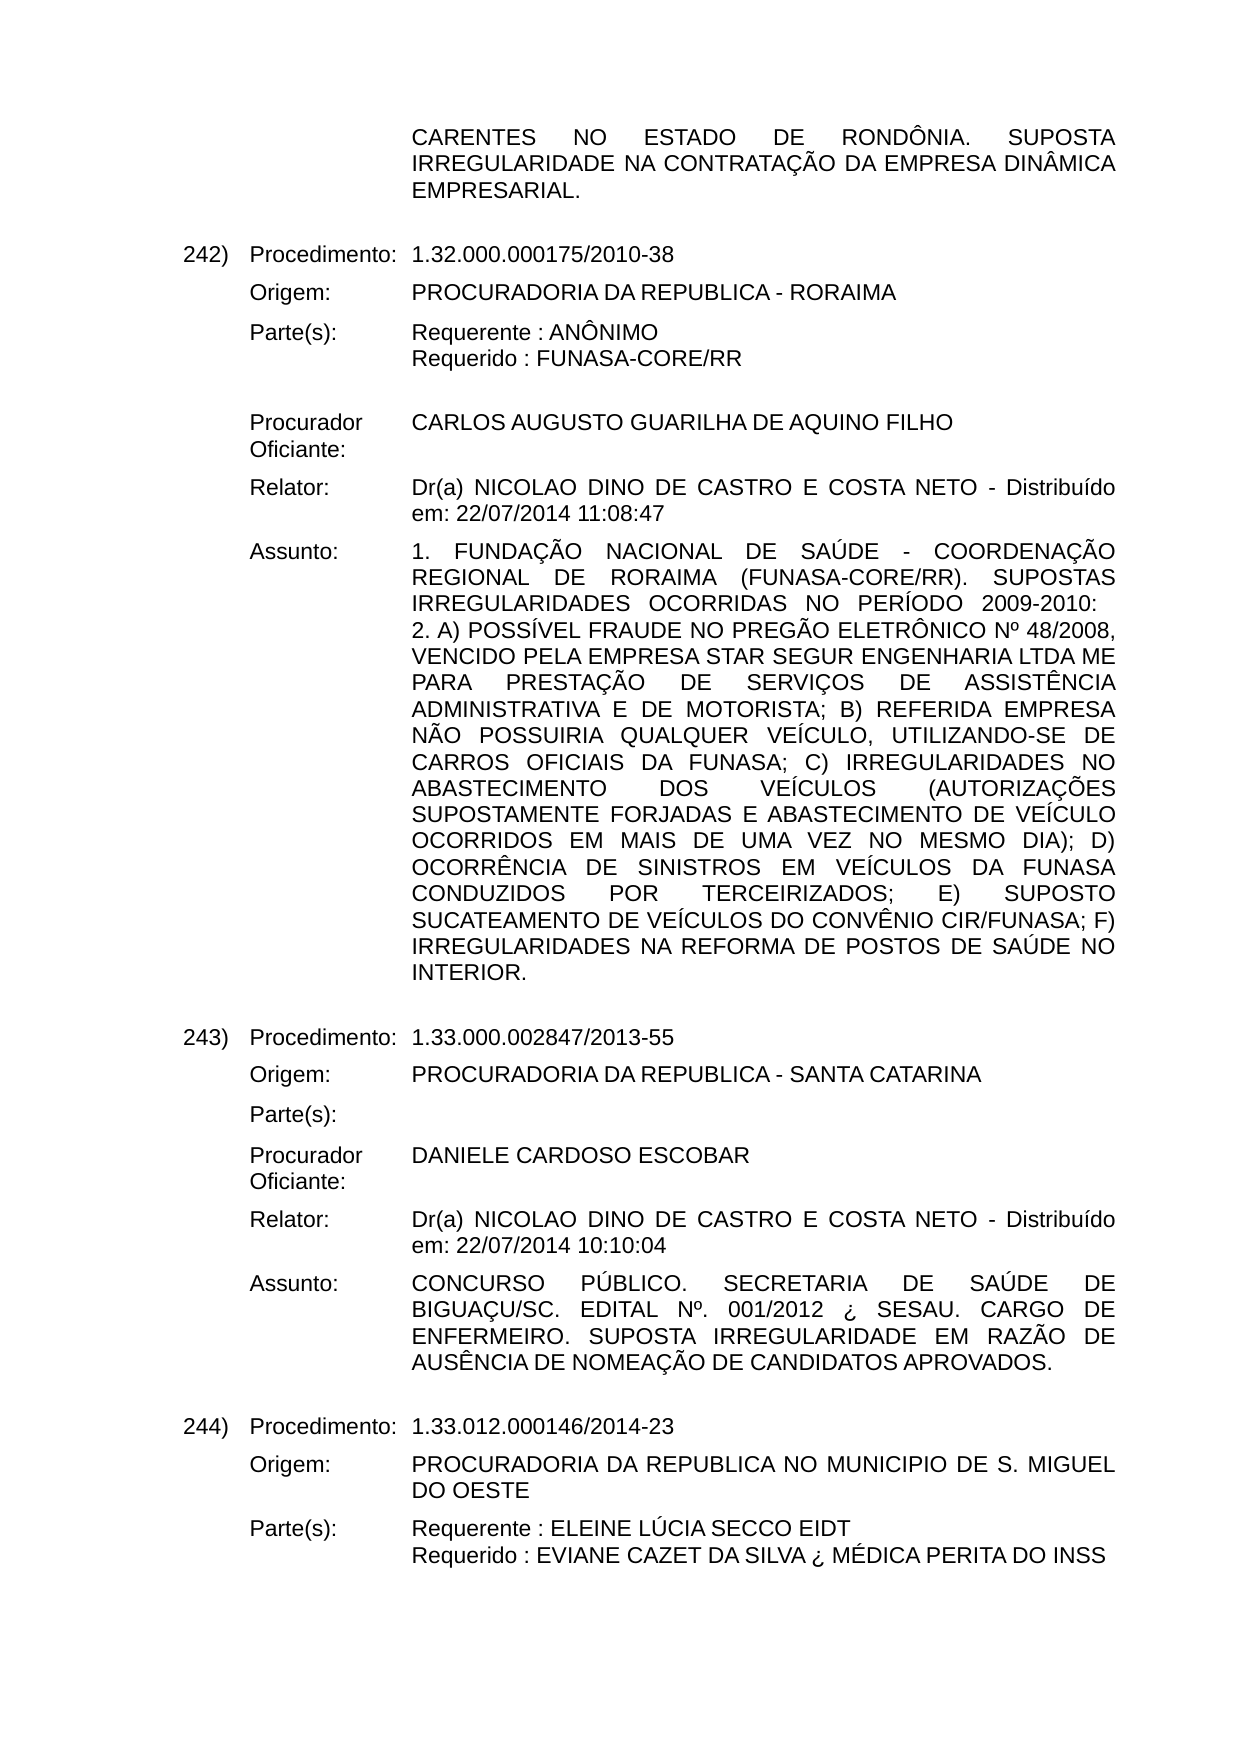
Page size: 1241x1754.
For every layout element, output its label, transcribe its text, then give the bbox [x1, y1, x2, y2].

table_cell [177, 1096, 244, 1136]
table_cell Requerente : ANÔNIMO Requerido : FUNASA-CORE/RR [406, 313, 1122, 403]
table_header 244) [177, 1408, 244, 1445]
table_header 242) [177, 235, 244, 273]
table_header 1.32.000.000175/2010-38 [406, 235, 1122, 273]
table_cell Relator: [244, 468, 406, 532]
table_cell [177, 1200, 244, 1264]
table_cell PROCURADORIA DA REPUBLICA NO MUNICIPIO DE S. MIGUEL DO OESTE [406, 1445, 1122, 1509]
table_cell [177, 404, 244, 468]
table_cell Parte(s): [244, 313, 406, 403]
table_cell [177, 1510, 244, 1600]
table_header Procedimento: [244, 1408, 406, 1445]
table_header 1.33.012.000146/2014-23 [406, 1408, 1122, 1445]
table_cell [177, 468, 244, 532]
table_header 1.33.000.002847/2013-55 [406, 1018, 1122, 1056]
table_cell [406, 1096, 1122, 1136]
table_cell [177, 273, 244, 313]
table_cell [177, 1264, 244, 1381]
table_cell Parte(s): [244, 1096, 406, 1136]
table_cell CONCURSO PÚBLICO. SECRETARIA DE SAÚDE DE BIGUAÇU/SC. EDITAL Nº. 001/2012 ¿ SESAU. CARGO DE ENFERMEIRO. SUPOSTA IRREGULARIDADE EM RAZÃO DE AUSÊNCIA DE NOMEAÇÃO DE CANDIDATOS APROVADOS. [406, 1264, 1122, 1381]
table_cell Assunto: [244, 1264, 406, 1381]
table_cell Relator: [244, 1200, 406, 1264]
table_cell [244, 118, 406, 209]
table_cell Parte(s): [244, 1510, 406, 1600]
table_header 243) [177, 1018, 244, 1056]
table_cell Origem: [244, 1445, 406, 1509]
table_cell CARENTES NO ESTADO DE RONDÔNIA. SUPOSTA IRREGULARIDADE NA CONTRATAÇÃO DA EMPRESA DINÂMICA EMPRESARIAL. [406, 118, 1122, 209]
table_cell Assunto: [244, 532, 406, 991]
table_cell Procurador Oficiante: [244, 404, 406, 468]
table_cell [177, 1056, 244, 1096]
table_cell CARLOS AUGUSTO GUARILHA DE AQUINO FILHO [406, 404, 1122, 468]
table_cell Origem: [244, 1056, 406, 1096]
table_cell PROCURADORIA DA REPUBLICA - SANTA CATARINA [406, 1056, 1122, 1096]
table_cell Dr(a) NICOLAO DINO DE CASTRO E COSTA NETO - Distribuído em: 22/07/2014 10:10:04 [406, 1200, 1122, 1264]
table_cell [177, 313, 244, 403]
table_cell [177, 532, 244, 991]
table_cell [177, 1136, 244, 1200]
table_cell DANIELE CARDOSO ESCOBAR [406, 1136, 1122, 1200]
table_cell 1. FUNDAÇÃO NACIONAL DE SAÚDE - COORDENAÇÃO REGIONAL DE RORAIMA (FUNASA-CORE/RR). SUPOSTAS IRREGULARIDADES OCORRIDAS NO PERÍODO 2009-2010: 2. A) POSSÍVEL FRAUDE NO PREGÃO ELETRÔNICO Nº 48/2008, VENCIDO PELA EMPRESA STAR SEGUR ENGENHARIA LTDA ME PARA PRESTAÇÃO DE SERVIÇOS DE ASSISTÊNCIA ADMINISTRATIVA E DE MOTORISTA; B) REFERIDA EMPRESA NÃO POSSUIRIA QUALQUER VEÍCULO, UTILIZANDO-SE DE CARROS OFICIAIS DA FUNASA; C) IRREGULARIDADES NO ABASTECIMENTO DOS VEÍCULOS (AUTORIZAÇÕES SUPOSTAMENTE FORJADAS E ABASTECIMENTO DE VEÍCULO OCORRIDOS EM MAIS DE UMA VEZ NO MESMO DIA); D) OCORRÊNCIA DE SINISTROS EM VEÍCULOS DA FUNASA CONDUZIDOS POR TERCEIRIZADOS; E) SUPOSTO SUCATEAMENTO DE VEÍCULOS DO CONVÊNIO CIR/FUNASA; F) IRREGULARIDADES NA REFORMA DE POSTOS DE SAÚDE NO INTERIOR. [406, 532, 1122, 991]
table_cell [177, 118, 244, 209]
table_cell [177, 1445, 244, 1509]
table_cell Origem: [244, 273, 406, 313]
table_header Procedimento: [244, 235, 406, 273]
table_cell Dr(a) NICOLAO DINO DE CASTRO E COSTA NETO - Distribuído em: 22/07/2014 11:08:47 [406, 468, 1122, 532]
table_cell PROCURADORIA DA REPUBLICA - RORAIMA [406, 273, 1122, 313]
table_header Procedimento: [244, 1018, 406, 1056]
table_cell Requerente : ELEINE LÚCIA SECCO EIDT Requerido : EVIANE CAZET DA SILVA ¿ MÉDICA PERITA DO INSS [406, 1510, 1122, 1600]
table_cell Procurador Oficiante: [244, 1136, 406, 1200]
